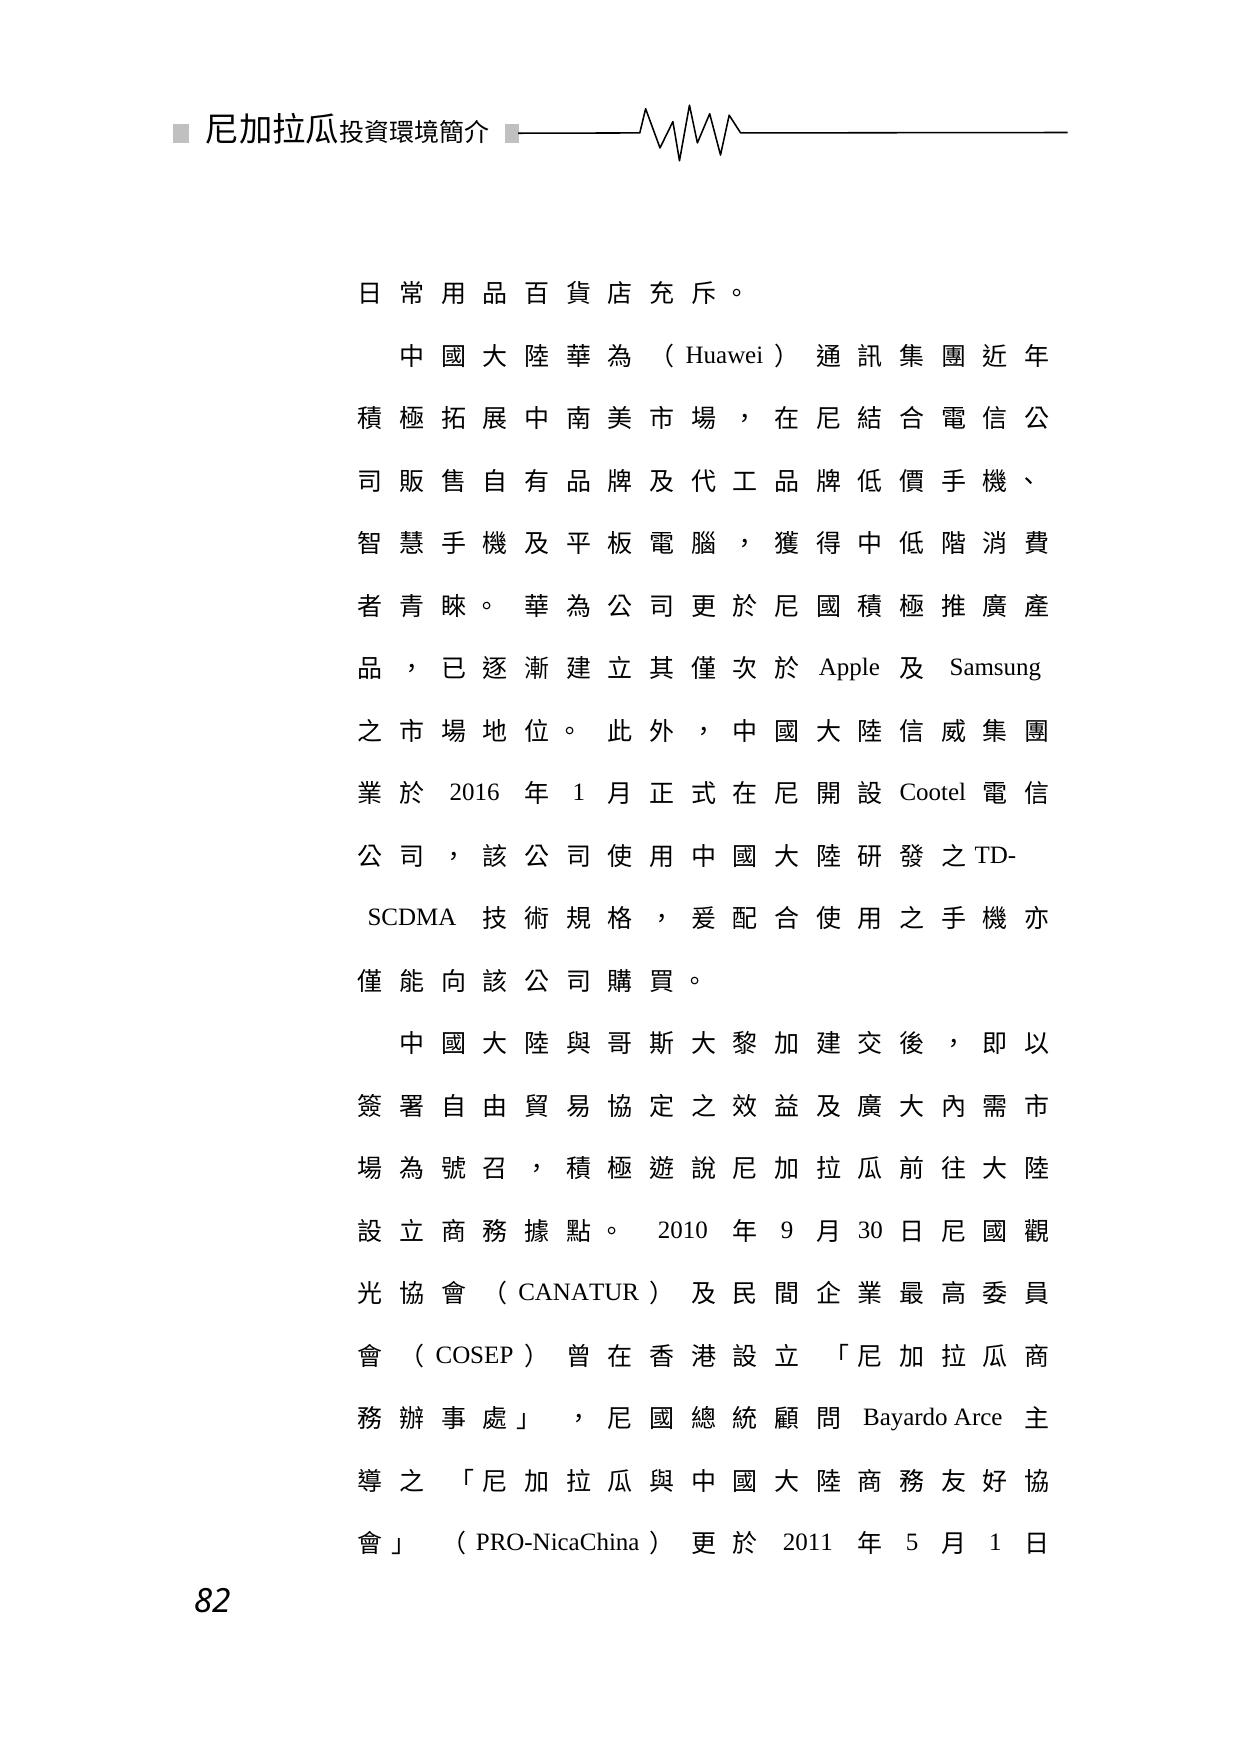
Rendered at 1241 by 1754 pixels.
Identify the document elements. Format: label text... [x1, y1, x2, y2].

text 日常用品百貨店充斥。 [330, 250, 1058, 313]
text 中國大陸華為（Huawei）通訊集團近年積極拓展中南美市場，在尼結合電信公司販售自有品牌及代工品牌低價手機、智慧手機及平板電腦，獲得中低階消費者青睞。華為公司更於尼國積極推廣產品，已逐漸建立其僅次於Apple及Samsung之市場地位。此外，中國大陸信威集團業於2016年1月正式在尼開設Cootel電信公司，該公司使用中國大陸研發之TD-SCDMA技術規格，爰配合使用之手機亦僅能向該公司購買。 [330, 313, 1058, 1000]
text 中國大陸與哥斯大黎加建交後，即以簽署自由貿易協定之效益及廣大內需市場為號召，積極遊說尼加拉瓜前往大陸設立商務據點。2010年9月30日尼國觀光協會（CANATUR）及民間企業最高委員會（COSEP）曾在香港設立「尼加拉瓜商務辦事處」，尼國總統顧問Bayardo Arce主導之「尼加拉瓜與中國大陸商務友好協會」（PRO-NicaChina）更於2011年5月1日 [330, 1000, 1058, 1563]
